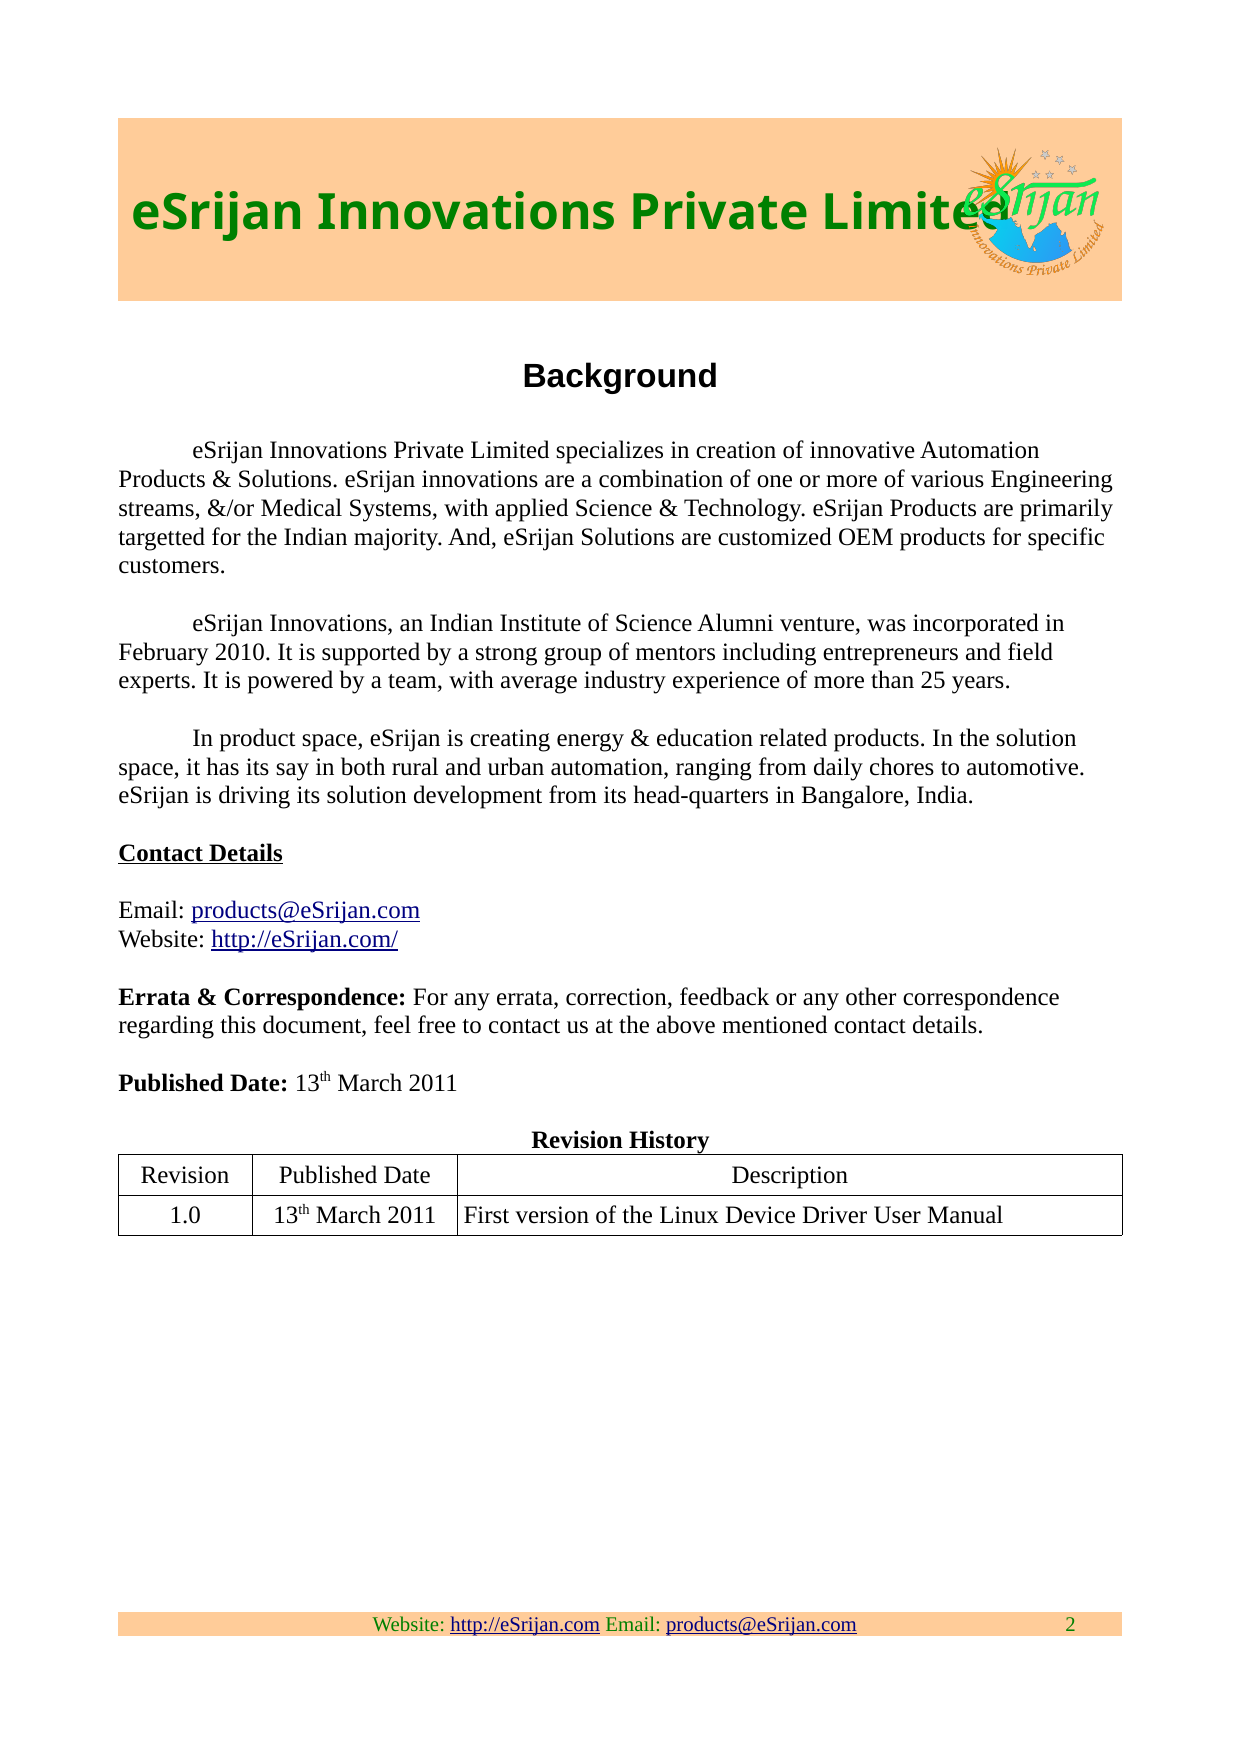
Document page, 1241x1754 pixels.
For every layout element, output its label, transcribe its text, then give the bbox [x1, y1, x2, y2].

text Errata & Correspondence: For any errata, correction, feedback or any other correspondence regarding this document, feel free to contact us at the above mentioned contact details. [118, 982, 1122, 1039]
table_cell 13th March 2011 [253, 1196, 457, 1235]
table_cell First version of the Linux Device Driver User Manual [458, 1196, 1122, 1235]
text Contact Details [118, 838, 1122, 867]
text eSrijan Innovations Private Limited specializes in creation of innovative Automation Products & Solutions. eSrijan innovations are a combination of one or more of various Engineering streams, &/or Medical Systems, with applied Science & Technology. eSrijan Products are primarily targetted for the Indian majority. And, eSrijan Solutions are customized OEM products for specific customers. [118, 436, 1122, 579]
text Published Date: 13th March 2011 [118, 1068, 1122, 1097]
text eSrijan Innovations, an Indian Institute of Science Alumni venture, was incorporated in February 2010. It is supported by a strong group of mentors including entrepreneurs and field experts. It is powered by a team, with average industry experience of more than 25 years. [118, 608, 1122, 694]
picture [958, 126, 1114, 282]
text Revision History [118, 1126, 1122, 1154]
subtitle Background [118, 356, 1122, 394]
text Website: http://eSrijan.com/ [118, 924, 1122, 953]
table_header Revision [119, 1155, 252, 1195]
table_cell 1.0 [119, 1196, 252, 1235]
table_header Published Date [253, 1155, 457, 1195]
text In product space, eSrijan is creating energy & education related products. In the solution space, it has its say in both rural and urban automation, ranging from daily chores to automotive. eSrijan is driving its solution development from its head-quarters in Bangalore, India. [118, 723, 1122, 809]
text Email: products@eSrijan.com [118, 896, 1122, 924]
table_header Description [458, 1155, 1122, 1195]
